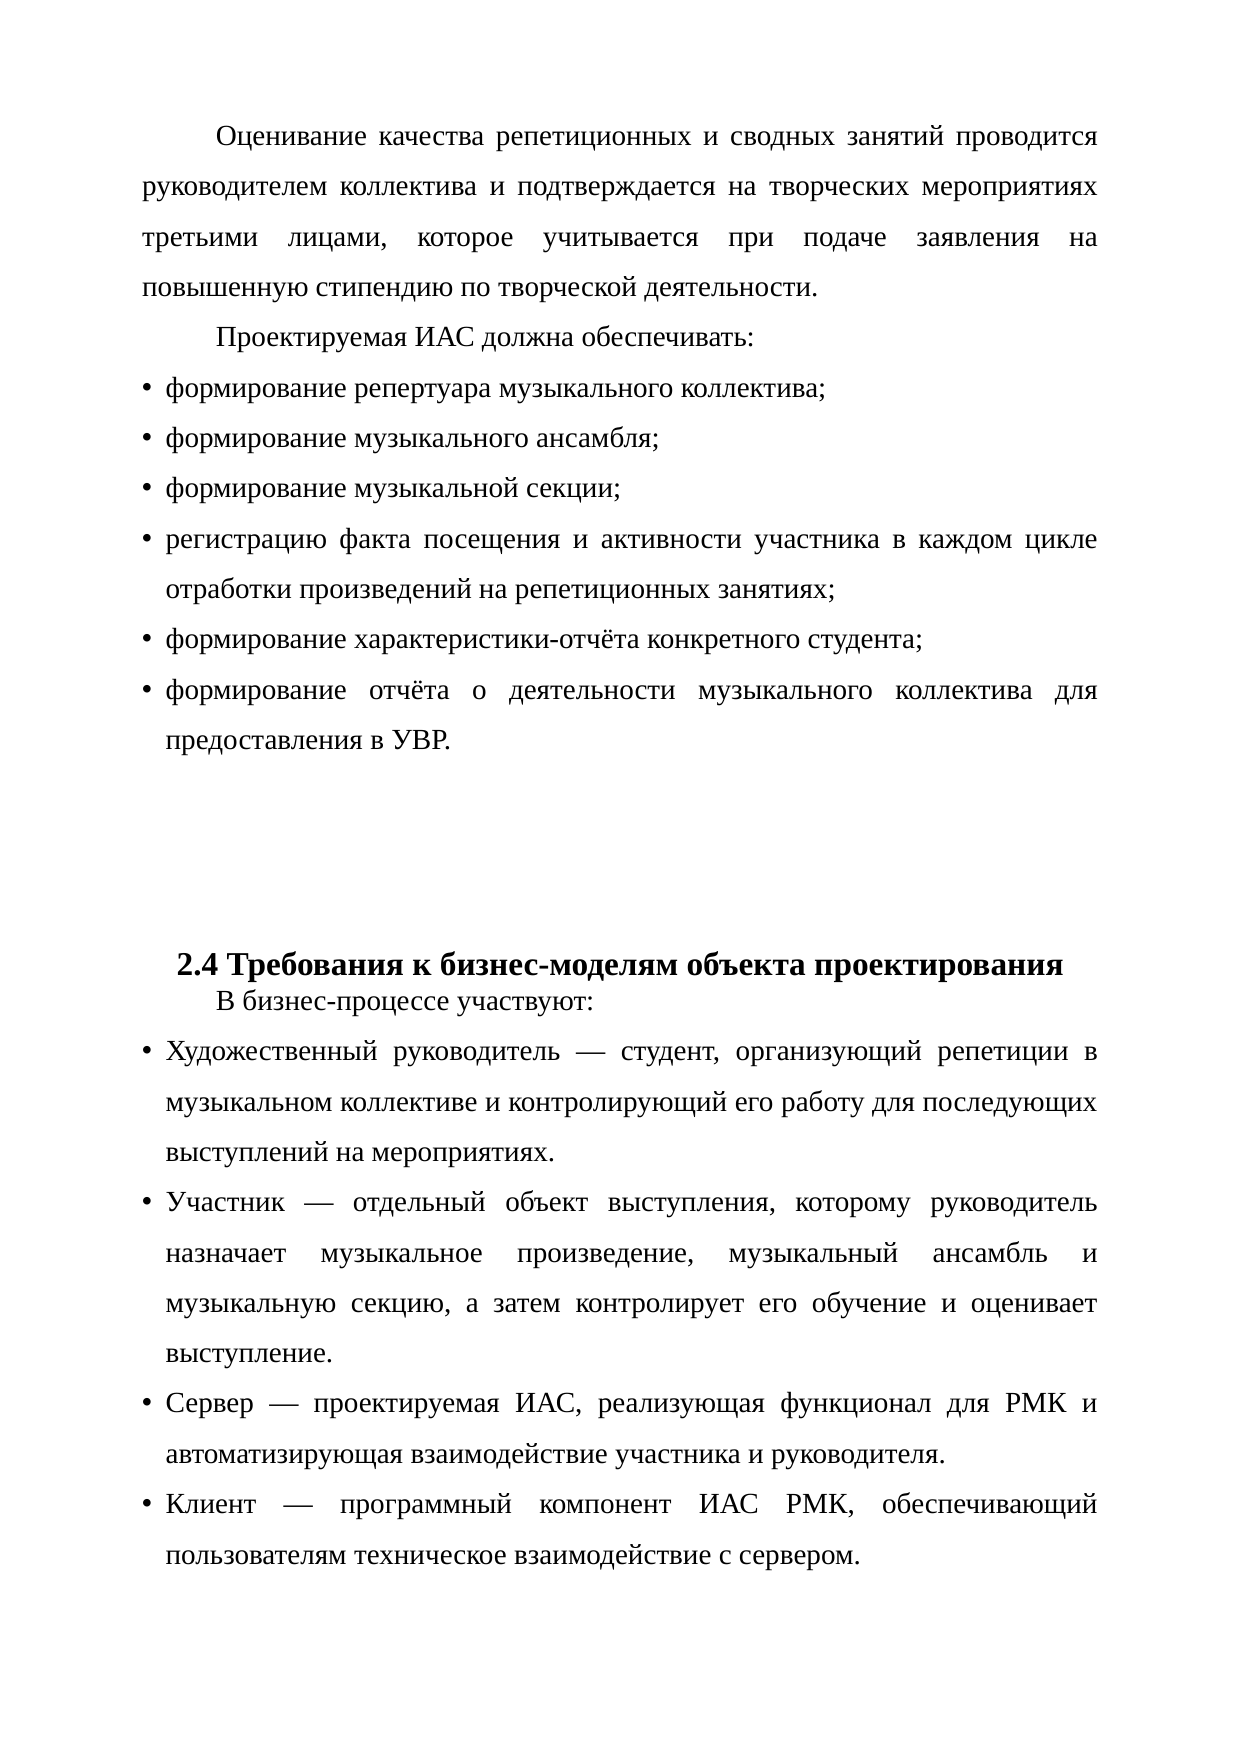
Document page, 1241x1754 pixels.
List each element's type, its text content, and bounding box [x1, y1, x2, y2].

list Художественный руководитель — студент, организующий репетиции в музыкальном коллективе и контролирующий его работу для последующих выступлений на мероприятиях. [142, 1033, 1098, 1167]
list Клиент — программный компонент ИАС РМК, обеспечивающий пользователям техническое взаимодействие с сервером. [142, 1486, 1098, 1570]
list формирование отчёта о деятельности музыкального коллектива для предоставления в УВР. [142, 672, 1098, 756]
subtitle 2.4 Требования к бизнес-моделям объекта проектирования [142, 944, 1098, 983]
list формирование репертуара музыкального коллектива; [142, 370, 1098, 403]
text В бизнес-процессе участвуют: [142, 983, 1098, 1016]
list формирование музыкального ансамбля; [142, 420, 1098, 454]
list формирование музыкальной секции; [142, 471, 1098, 504]
list Сервер — проектируемая ИАС, реализующая функционал для РМК и автоматизирующая взаимодействие участника и руководителя. [142, 1386, 1098, 1469]
list формирование характеристики-отчёта конкретного студента; [142, 622, 1098, 655]
list регистрацию факта посещения и активности участника в каждом цикле отработки произведений на репетиционных занятиях; [142, 521, 1098, 605]
text Оценивание качества репетиционных и сводных занятий проводится руководителем коллектива и подтверждается на творческих мероприятиях третьими лицами, которое учитывается при подаче заявления на повышенную стипендию по творческой деятельности. [142, 118, 1098, 303]
list Участник — отдельный объект выступления, которому руководитель назначает музыкальное произведение, музыкальный ансамбль и музыкальную секцию, а затем контролирует его обучение и оценивает выступление. [142, 1184, 1098, 1369]
text Проектируемая ИАС должна обеспечивать: [142, 319, 1098, 353]
